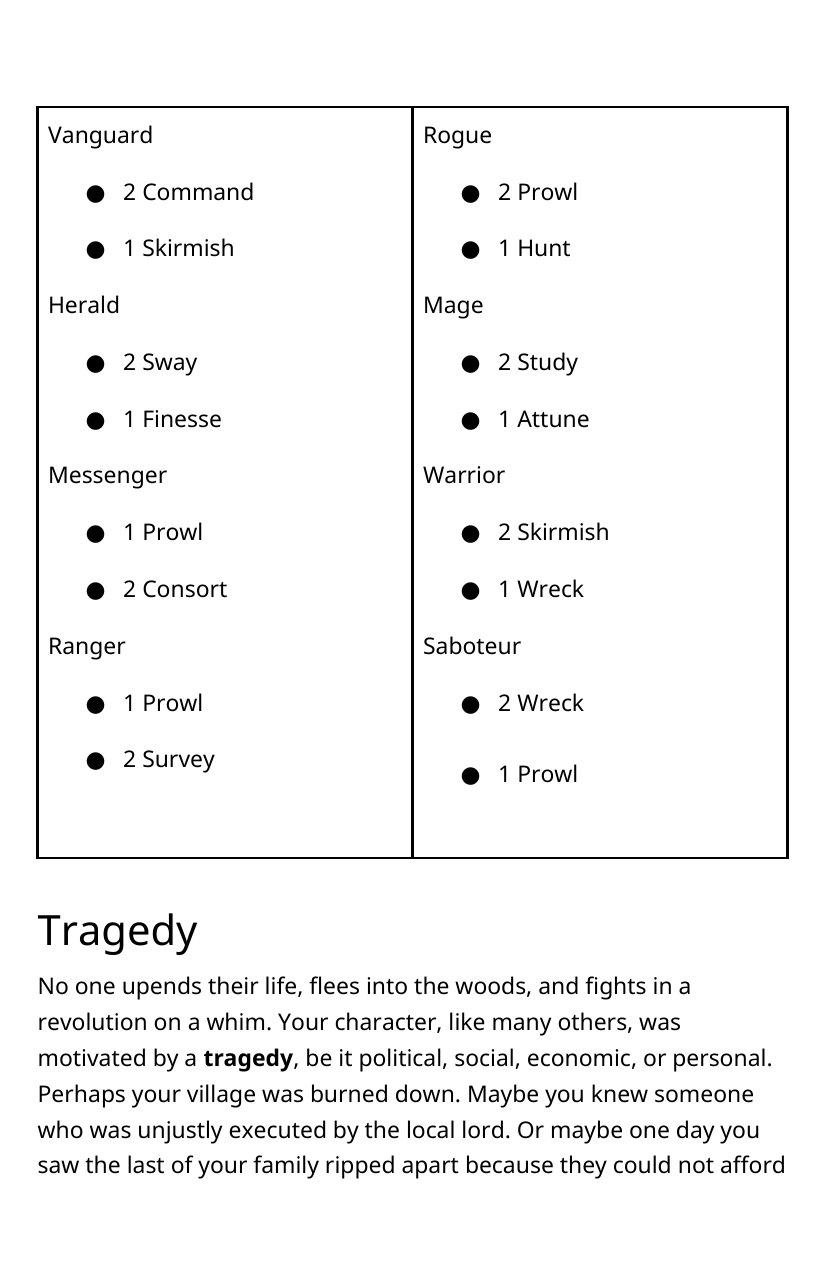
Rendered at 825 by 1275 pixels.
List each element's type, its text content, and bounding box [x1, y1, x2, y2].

text No one upends their life, flees into the woods, and fights in a revolution on a whim. Your character, like many others, was motivated by a tragedy, be it political, social, economic, or personal. Perhaps your village was burned down. Maybe you knew someone who was unjustly executed by the local lord. Or maybe one day you saw the last of your family ripped apart because they could not afford [37, 970, 787, 1181]
table_header Vanguard 2 Command 1 Skirmish Herald 2 Sway 1 Finesse Messenger 1 Prowl 2 Consort Ranger 1 Prowl 2 Survey [39, 108, 411, 857]
subtitle Tragedy [37, 901, 787, 957]
table_header Rogue 2 Prowl 1 Hunt Mage 2 Study 1 Attune Warrior 2 Skirmish 1 Wreck Saboteur 2 Wreck 1 Prowl [414, 108, 786, 857]
